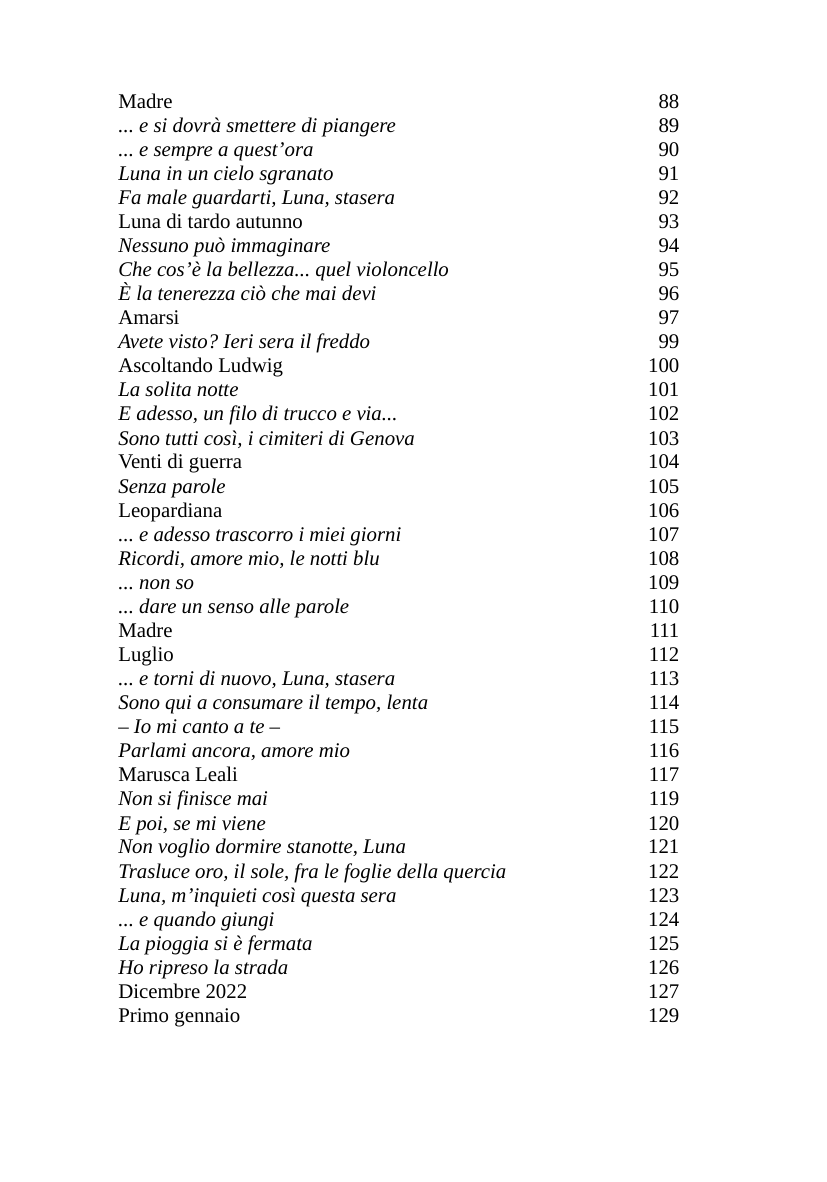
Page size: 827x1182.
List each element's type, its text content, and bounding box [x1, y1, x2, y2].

text Madre 111 [88, 618, 738, 642]
text Leopardiana 106 [88, 498, 738, 522]
text Nessuno può immaginare 94 [88, 233, 738, 257]
text ... e si dovrà smettere di piangere 89 [88, 113, 738, 137]
text ... e torni di nuovo, Luna, stasera 113 [88, 666, 738, 690]
text La solita notte 101 [88, 377, 738, 401]
text E adesso, un filo di trucco e via... 102 [88, 401, 738, 425]
text ... non so 109 [88, 570, 738, 594]
text Ricordi, amore mio, le notti blu 108 [88, 546, 738, 570]
text Madre 88 [88, 88, 738, 113]
text Ascoltando Ludwig 100 [88, 353, 738, 377]
text Luna di tardo autunno 93 [88, 209, 738, 233]
text ... e adesso trascorro i miei giorni 107 [88, 522, 738, 546]
text Primo gennaio 129 [88, 1003, 738, 1027]
text Non si finisce mai 119 [88, 786, 738, 810]
text Venti di guerra 104 [88, 449, 738, 473]
text Marusca Leali 117 [88, 762, 738, 786]
text È la tenerezza ciò che mai devi 96 [88, 281, 738, 305]
text Ho ripreso la strada 126 [88, 955, 738, 979]
text ... e sempre a quest’ora 90 [88, 137, 738, 161]
text Non voglio dormire stanotte, Luna 121 [88, 834, 738, 858]
text Luglio 112 [88, 642, 738, 666]
text La pioggia si è fermata 125 [88, 931, 738, 955]
text Luna in un cielo sgranato 91 [88, 161, 738, 185]
text Luna, m’inquieti così questa sera 123 [88, 883, 738, 907]
text E poi, se mi viene 120 [88, 810, 738, 834]
text ... dare un senso alle parole 110 [88, 594, 738, 618]
text Trasluce oro, il sole, fra le foglie della quercia 122 [88, 858, 738, 883]
text Sono qui a consumare il tempo, lenta 114 [88, 690, 738, 714]
text Fa male guardarti, Luna, stasera 92 [88, 185, 738, 209]
text Parlami ancora, amore mio 116 [88, 738, 738, 762]
text Senza parole 105 [88, 473, 738, 498]
text Avete visto? Ieri sera il freddo 99 [88, 329, 738, 353]
text ... e quando giungi 124 [88, 907, 738, 931]
text Dicembre 2022 127 [88, 979, 738, 1003]
text Sono tutti così, i cimiteri di Genova 103 [88, 425, 738, 449]
text Che cos’è la bellezza... quel violoncello 95 [88, 257, 738, 281]
text ‒ Io mi canto a te ‒ 115 [88, 714, 738, 738]
text Amarsi 97 [88, 305, 738, 329]
